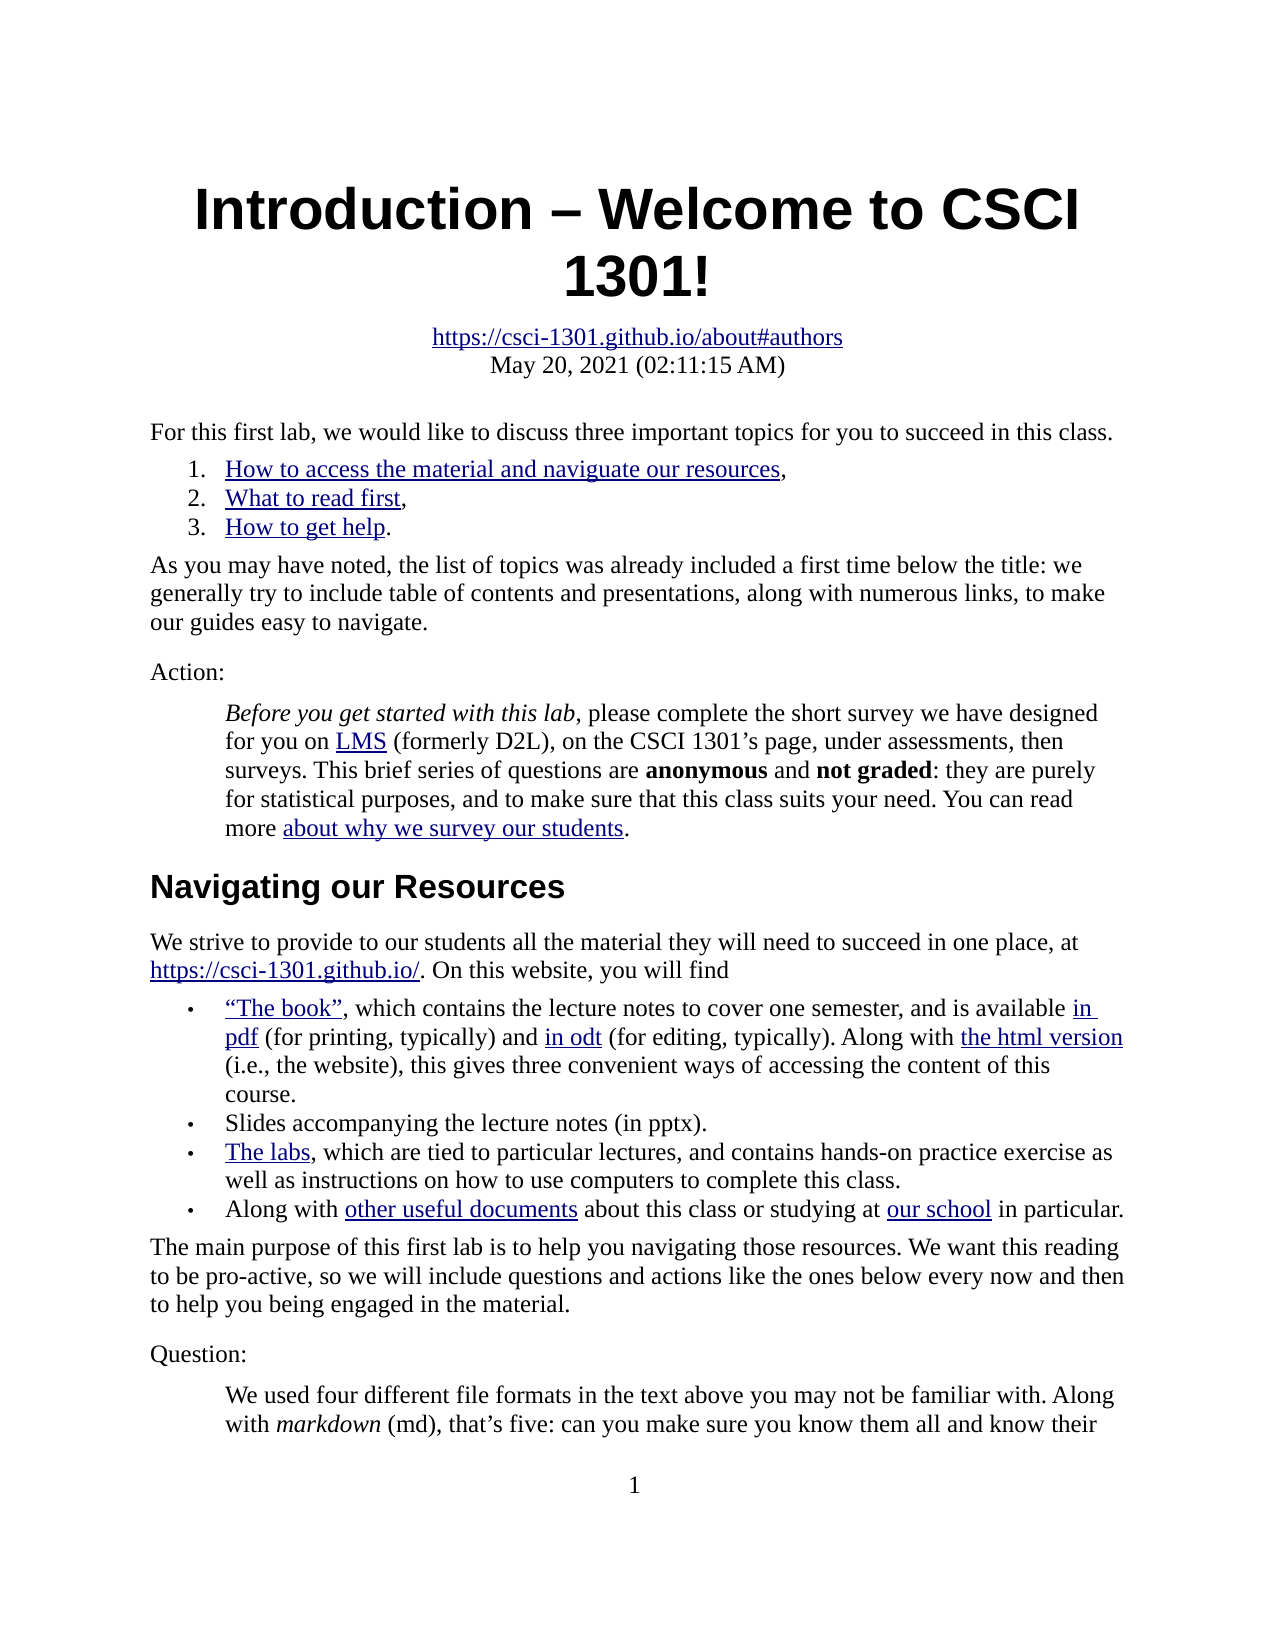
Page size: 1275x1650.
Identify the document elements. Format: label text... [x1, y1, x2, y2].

list How to access the material and naviguate our resources, [187, 454, 1125, 483]
list The labs, which are tied to particular lectures, and contains hands-on practice exercise as well as instructions on how to use computers to complete this class. [187, 1137, 1125, 1194]
list Slides accompanying the lecture notes (in pptx). [187, 1108, 1125, 1137]
list “The book”, which contains the lecture notes to cover one semester, and is available in pdf (for printing, typically) and in odt (for editing, typically). Along with the html version (i.e., the website), this gives three convenient ways of accessing the content of this course. [187, 993, 1125, 1108]
text Question: [150, 1339, 1125, 1368]
text We used four different file formats in the text above you may not be familiar with. Along with markdown (md), that’s five: can you make sure you know them all and know their [225, 1380, 1125, 1437]
list Along with other useful documents about this class or studying at our school in particular. [187, 1194, 1125, 1223]
text May 20, 2021 (02:11:15 AM) [150, 350, 1125, 379]
text As you may have noted, the list of topics was already included a first time below the title: we generally try to include table of contents and presentations, along with numerous links, to make our guides easy to navigate. [150, 550, 1125, 636]
text Action: [150, 657, 1125, 686]
list How to get help. [187, 512, 1125, 541]
list What to read first, [187, 483, 1125, 512]
title Introduction – Welcome to CSCI 1301! [150, 175, 1125, 309]
text For this first lab, we would like to discuss three important topics for you to succeed in this class. [150, 417, 1125, 446]
subtitle Navigating our Resources [150, 866, 1125, 905]
text https://csci-1301.github.io/about#authors [150, 322, 1125, 350]
text Before you get started with this lab, please complete the short survey we have designed for you on LMS (formerly D2L), on the CSCI 1301’s page, under assessments, then surveys. This brief series of questions are anonymous and not graded: they are purely for statistical purposes, and to make sure that this class suits your need. You can read more about why we survey our students. [225, 698, 1125, 841]
text We strive to provide to our students all the material they will need to succeed in one place, at https://csci-1301.github.io/. On this website, you will find [150, 927, 1125, 984]
text The main purpose of this first lab is to help you navigating those resources. We want this reading to be pro-active, so we will include questions and actions like the ones below every now and then to help you being engaged in the material. [150, 1232, 1125, 1318]
